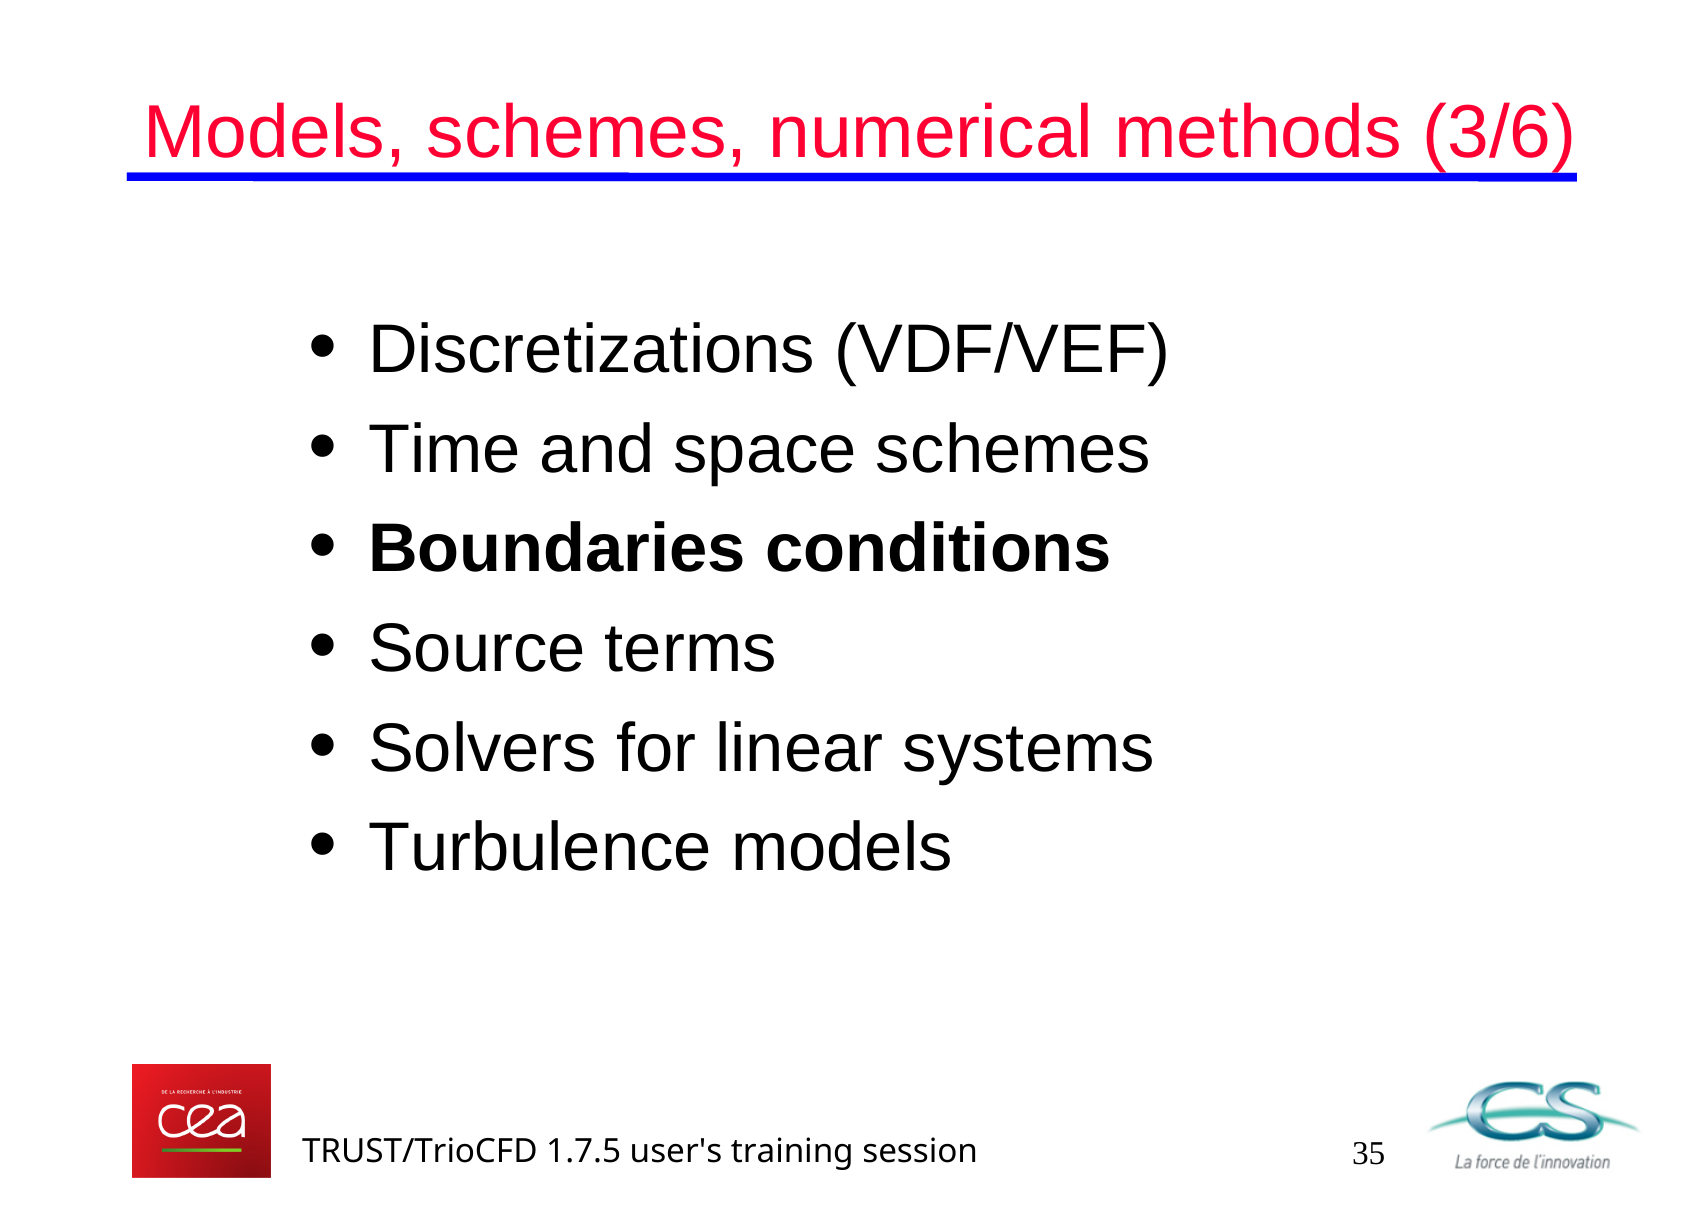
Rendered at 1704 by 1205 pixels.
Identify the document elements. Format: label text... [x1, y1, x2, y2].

list Discretizations (VDF/VEF) Time and space schemes Boundaries conditions Source terms Solvers for linear systems Turbulence models [293, 296, 1434, 908]
picture [132, 1064, 271, 1178]
picture [1423, 1072, 1648, 1179]
title Models, schemes, numerical methods (3/6) [127, 39, 1678, 215]
